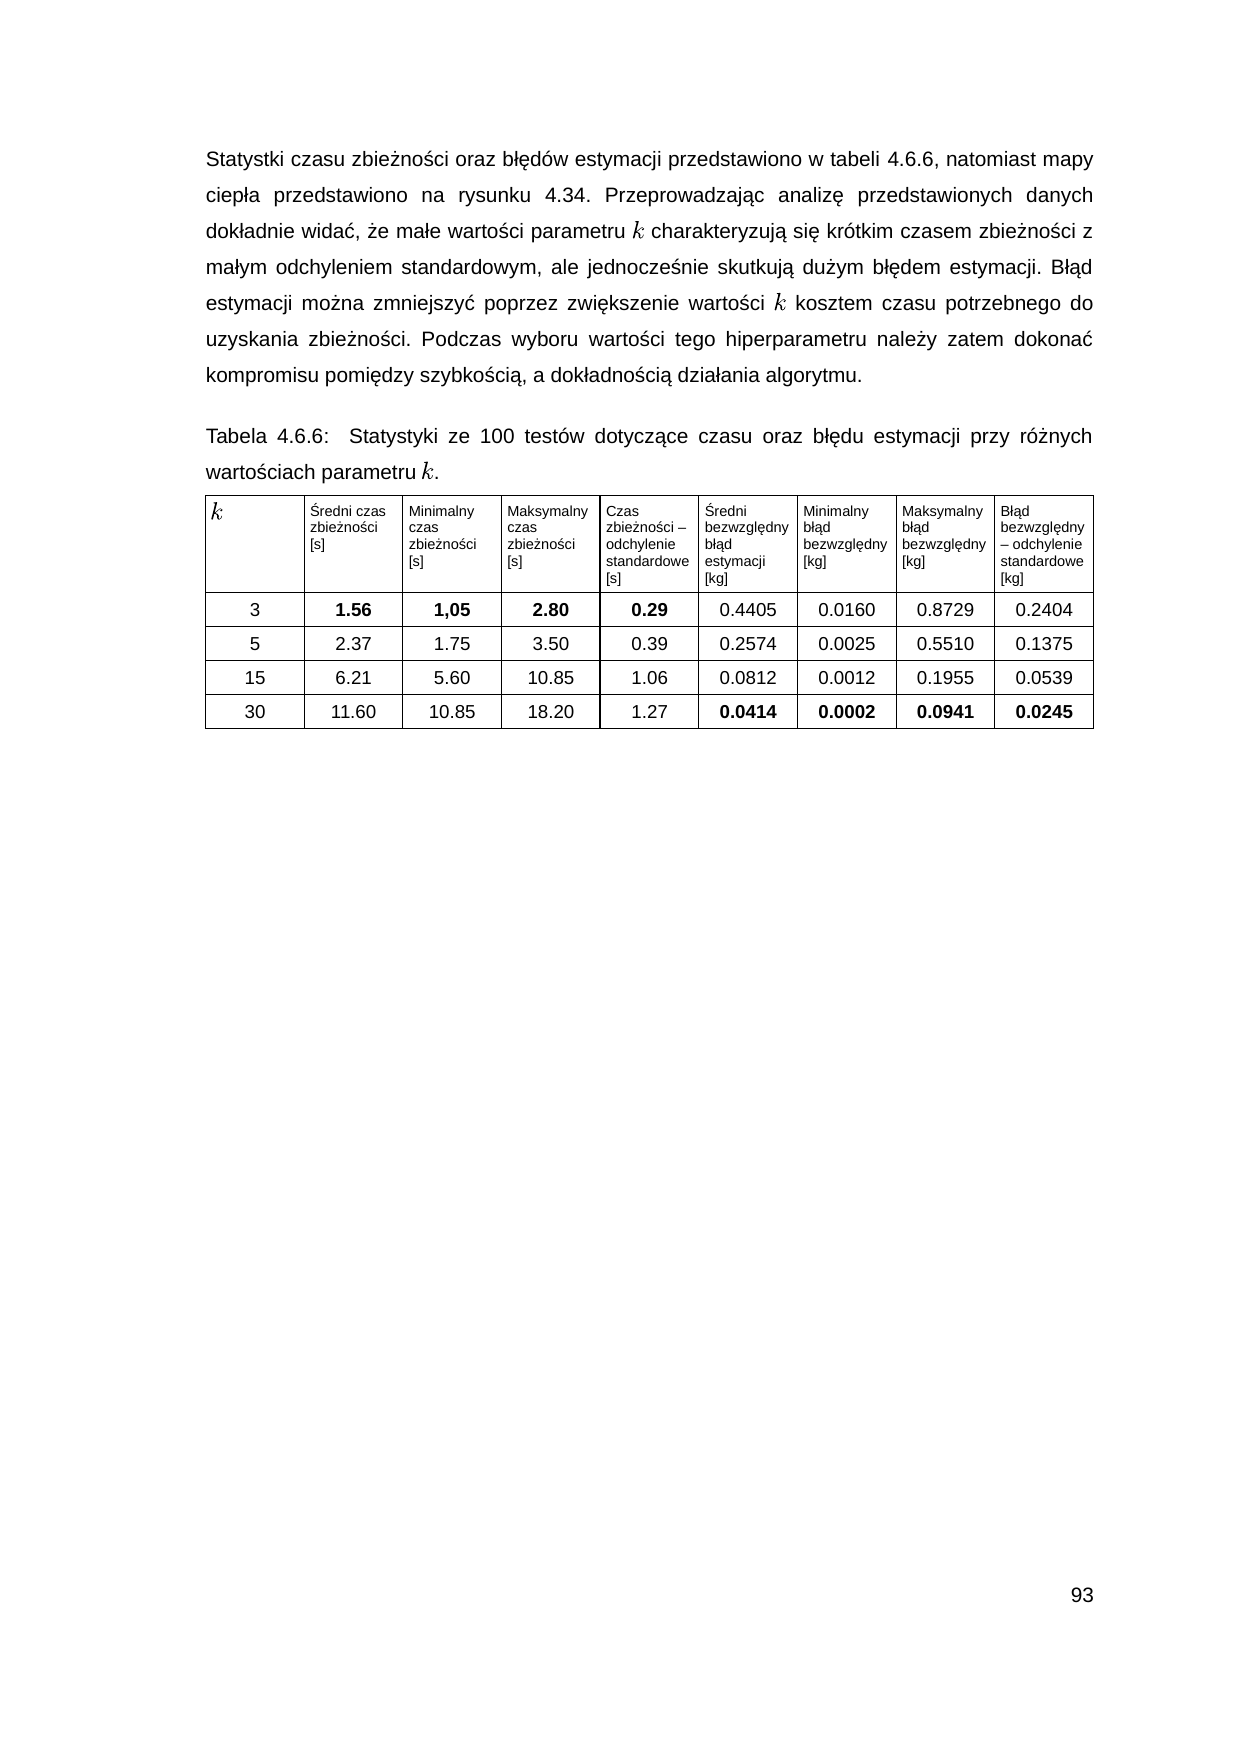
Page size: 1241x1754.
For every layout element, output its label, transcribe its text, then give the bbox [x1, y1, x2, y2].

table_header [206, 496, 304, 592]
table_cell 0,2404 [995, 593, 1093, 626]
table_header Maksymalny błąd bezwzględny [kg] [897, 496, 994, 592]
table_cell 1,56 [305, 593, 402, 626]
table_cell 0,5510 [897, 627, 994, 660]
table_cell 0,39 [601, 627, 698, 660]
table_cell 30 [206, 695, 304, 728]
text Tabela 4.6.6: Statystyki ze 100 testów dotyczące czasu oraz błędu estymacji przy różnych wartościach parametru . [206, 423, 1093, 483]
table_cell 5,60 [403, 661, 501, 694]
table_cell 0,0414 [699, 695, 797, 728]
table_header Minimalny błąd bezwzględny [kg] [798, 496, 896, 592]
table_cell 2,80 [502, 593, 599, 626]
table_cell 5 [206, 627, 304, 660]
table_cell 0,8729 [897, 593, 994, 626]
table_header Czas zbieżności – odchylenie standardowe [s] [601, 496, 698, 592]
table_cell 15 [206, 661, 304, 694]
table_cell 0,0812 [699, 661, 797, 694]
table_cell 1,06 [601, 661, 698, 694]
table_cell 0,4405 [699, 593, 797, 626]
table_cell 0,1375 [995, 627, 1093, 660]
table_cell 10,85 [502, 661, 599, 694]
table_header Średni bezwzględny błąd estymacji [kg] [699, 496, 797, 592]
table_cell 3,50 [502, 627, 599, 660]
table_cell 1,27 [601, 695, 698, 728]
table_header Błąd bezwzględny – odchylenie standardowe [kg] [995, 496, 1093, 592]
table_cell 0,0025 [798, 627, 896, 660]
table_cell 11,60 [305, 695, 402, 728]
table_cell 10,85 [403, 695, 501, 728]
table_cell 0,0012 [798, 661, 896, 694]
table_cell 0,2574 [699, 627, 797, 660]
table_cell 0,1955 [897, 661, 994, 694]
table_cell 2,37 [305, 627, 402, 660]
table_cell 0,0160 [798, 593, 896, 626]
table_cell 0,0539 [995, 661, 1093, 694]
table_header Minimalny czas zbieżności [s] [403, 496, 501, 592]
table_header Maksymalny czas zbieżności [s] [502, 496, 599, 592]
table_cell 3 [206, 593, 304, 626]
table_cell 0,0002 [798, 695, 896, 728]
table_cell 1,75 [403, 627, 501, 660]
table_cell 0,0941 [897, 695, 994, 728]
table_cell 0,29 [601, 593, 698, 626]
table_cell 0,0245 [995, 695, 1093, 728]
table_cell 6,21 [305, 661, 402, 694]
table_cell 18,20 [502, 695, 599, 728]
table_header Średni czas zbieżności [s] [305, 496, 402, 592]
table_cell 1,05 [403, 593, 501, 626]
text Statystki czasu zbieżności oraz błędów estymacji przedstawiono w tabeli 4.6.6, natomiast mapy ciepła przedstawiono na rysunku 4.34. Przeprowadzając analizę przedstawionych danych dokładnie widać, że małe wartości parametru charakteryzują się krótkim czasem zbieżności z małym odchyleniem standardowym, ale jednocześnie skutkują dużym błędem estymacji. Błąd estymacji można zmniejszyć poprzez zwiększenie wartości kosztem czasu potrzebnego do uzyskania zbieżności. Podczas wyboru wartości tego hiperparametru należy zatem dokonać kompromisu pomiędzy szybkością, a dokładnością działania algorytmu. [206, 147, 1093, 387]
